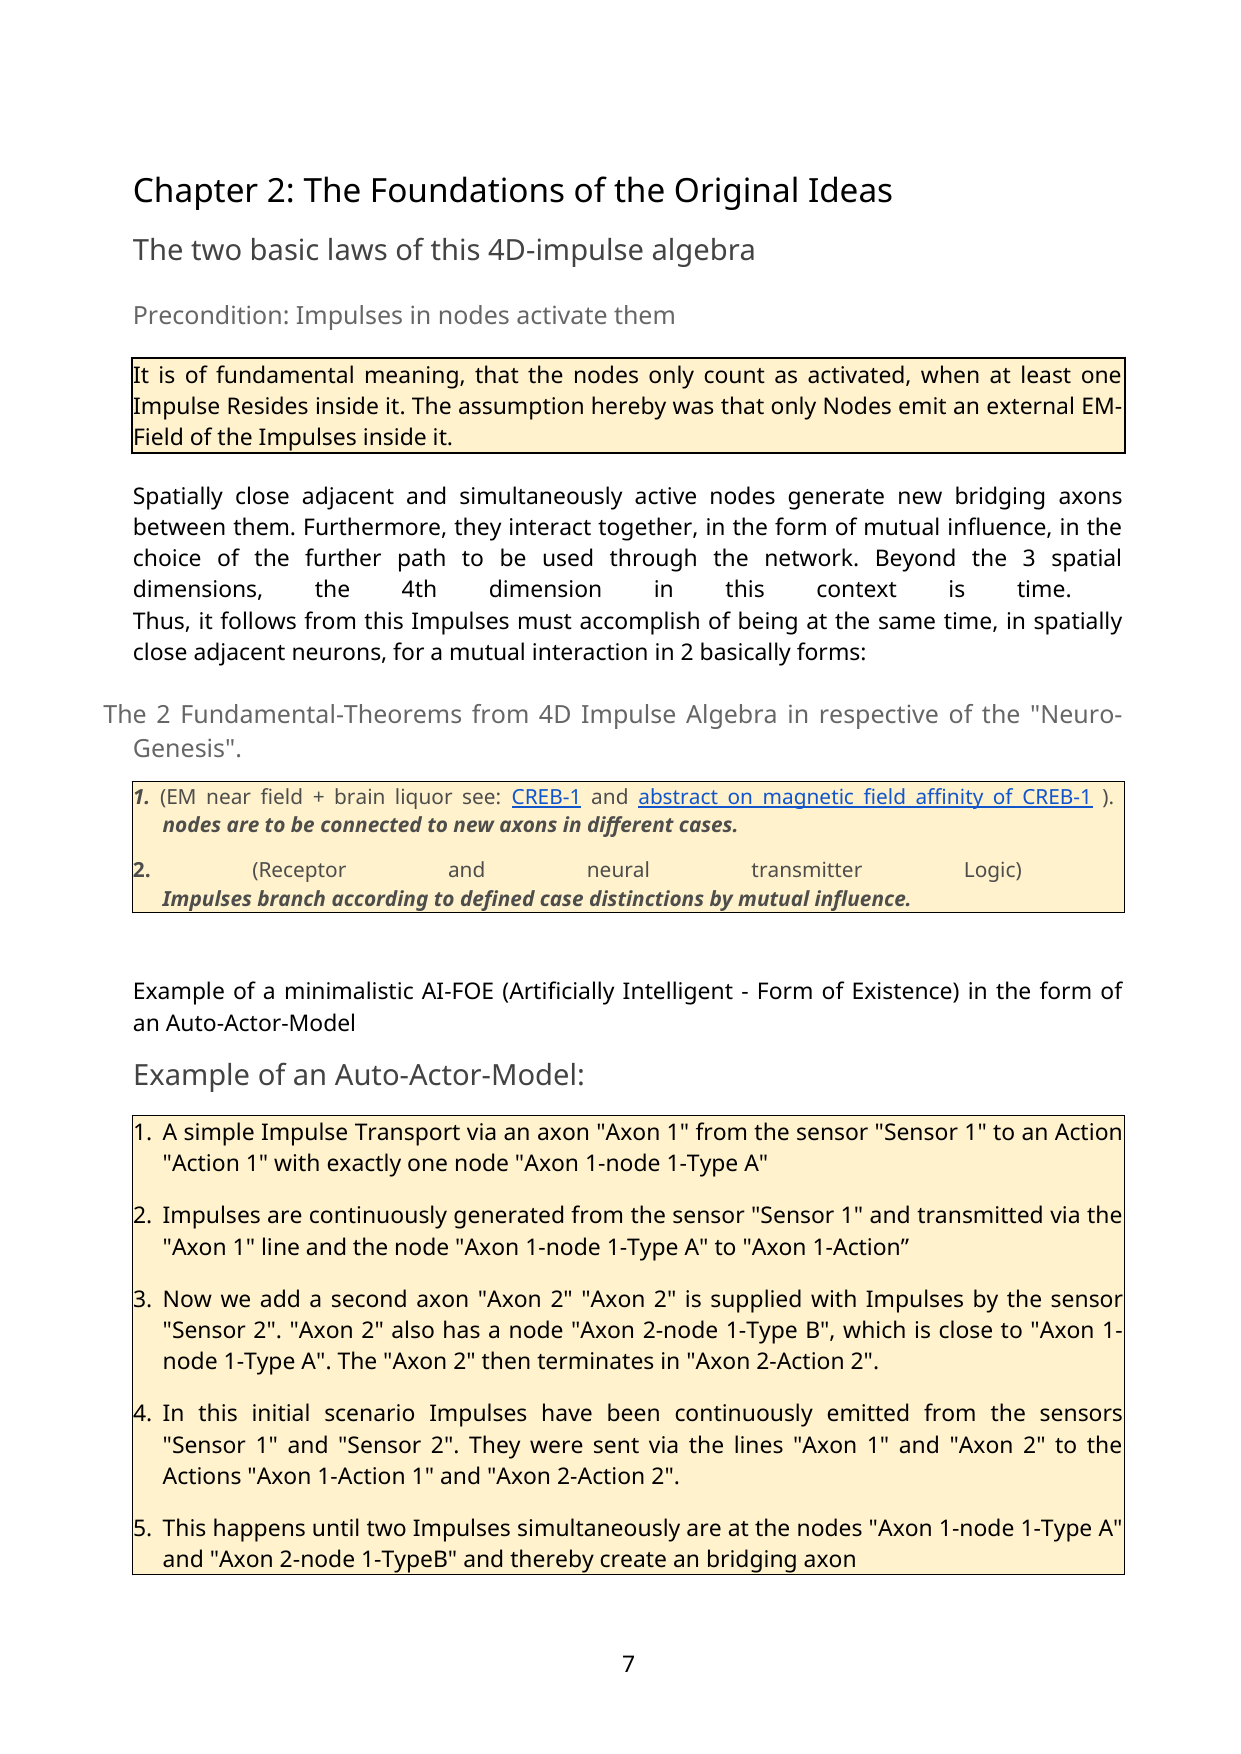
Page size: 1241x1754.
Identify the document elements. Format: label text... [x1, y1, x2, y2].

subtitle The two basic laws of this 4D-impulse algebra [133, 229, 1124, 268]
text 1. (EM near field + brain liquor see: CREB-1 and abstract on magnetic field affinity of CREB-1 ). nodes are to be connected to new axons in different cases. [133, 782, 1124, 839]
subtitle Chapter 2: The Foundations of the Original Ideas [133, 167, 1124, 212]
text 4. In this initial scenario Impulses have been continuously emitted from the sensors "Sensor 1" and "Sensor 2". They were sent via the lines "Axon 1" and "Axon 2" to the Actions "Axon 1-Action 1" and "Axon 2-Action 2". [133, 1396, 1124, 1491]
text 1. A simple Impulse Transport via an axon "Axon 1" from the sensor "Sensor 1" to an Action "Action 1" with exactly one node "Axon 1-node 1-Type A" [133, 1116, 1124, 1178]
text Example of a minimalistic AI-FOE (Artificially Intelligent - Form of Existence) in the form of an Auto-Actor-Model [133, 975, 1124, 1038]
text 2. Impulses are continuously generated from the sensor "Sensor 1" and transmitted via the "Axon 1" line and the node "Axon 1-node 1-Type A" to "Axon 1-Action” [133, 1198, 1124, 1262]
text It is of fundamental meaning, that the nodes only count as activated, when at least one Impulse Resides inside it. The assumption hereby was that only Nodes emit an external EM-Field of the Impulses inside it. [133, 359, 1124, 452]
text Spatially close adjacent and simultaneously active nodes generate new bridging axons between them. Furthermore, they interact together, in the form of mutual influence, in the choice of the further path to be used through the network. Beyond the 3 spatial dimensions, the 4th dimension in this context is time. Thus, it follows from this Impulses must accomplish of being at the same time, in spatially close adjacent neurons, for a mutual interaction in 2 basically forms: [133, 479, 1124, 667]
text 2. (Receptor and neural transmitter Logic) Impulses branch according to defined case distinctions by mutual influence. [133, 854, 1124, 912]
subtitle Example of an Auto-Actor-Model: [133, 1054, 1090, 1094]
text 5. This happens until two Impulses simultaneously are at the nodes "Axon 1-node 1-Type A" and "Axon 2-node 1-TypeB" and thereby create an bridging axon [133, 1511, 1124, 1574]
text 3. Now we add a second axon "Axon 2" "Axon 2" is supplied with Impulses by the sensor "Sensor 2". "Axon 2" also has a node "Axon 2-node 1-Type B", which is close to "Axon 1-node 1-Type A". The "Axon 2" then terminates in "Axon 2-Action 2". [133, 1282, 1124, 1376]
subtitle The 2 Fundamental-Theorems from 4D Impulse Algebra in respective of the "Neuro-Genesis". [103, 696, 1124, 764]
subtitle Precondition: Impulses in nodes activate them [133, 298, 1124, 332]
